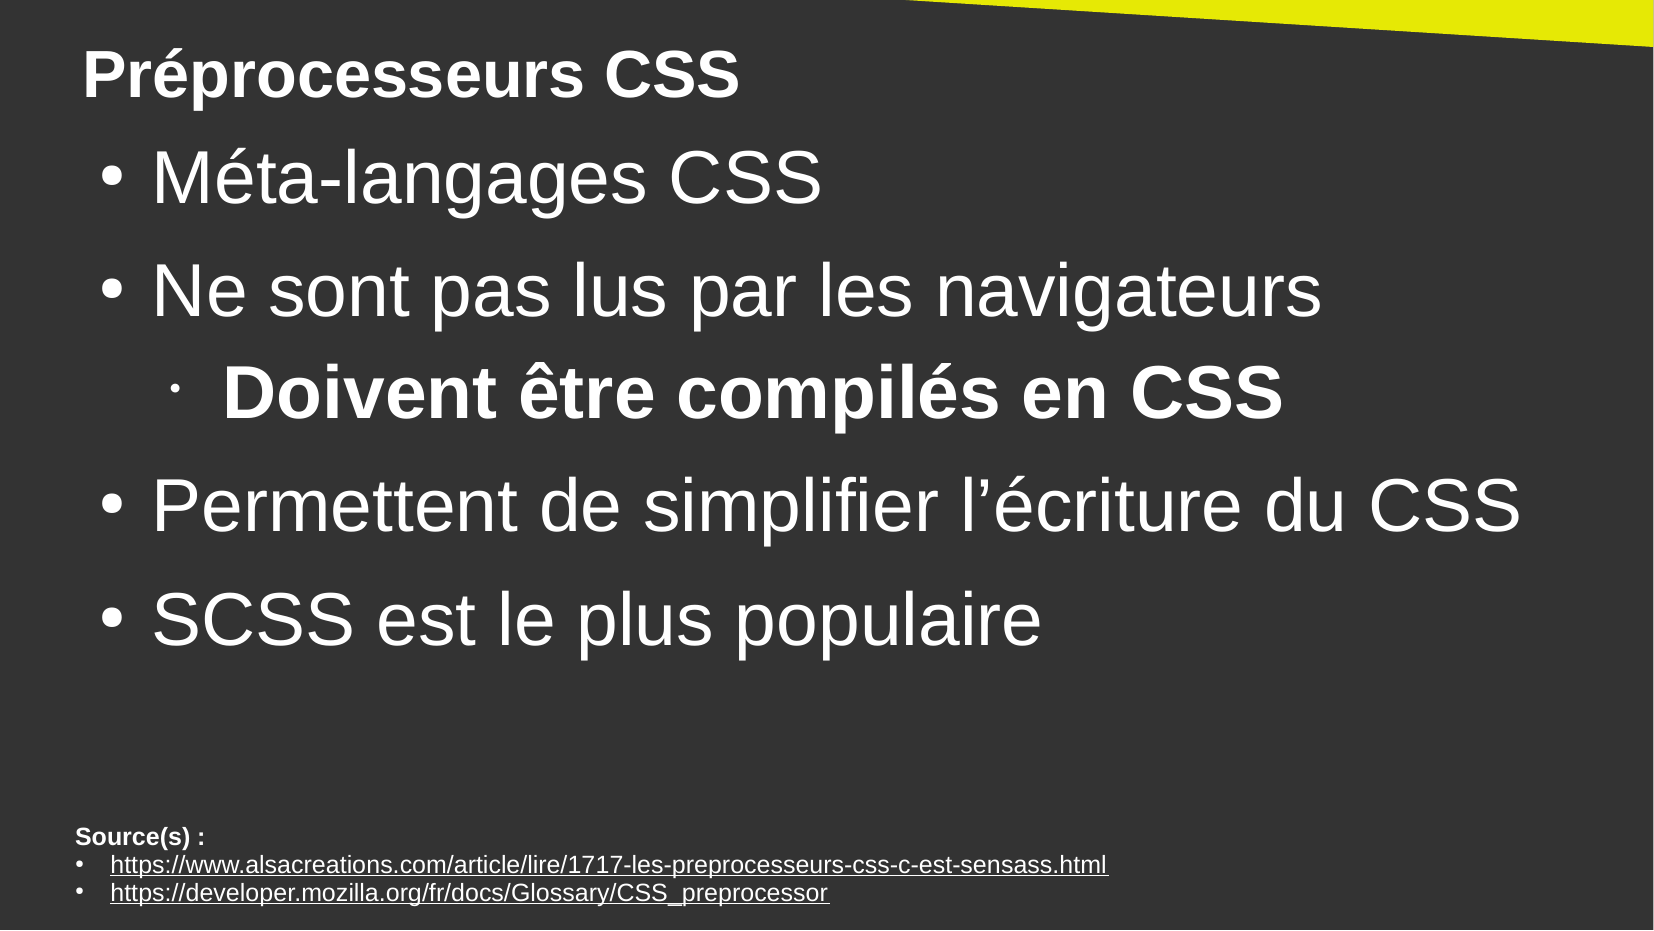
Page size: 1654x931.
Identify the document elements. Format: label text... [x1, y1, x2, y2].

text_box Source(s) : https://www.alsacreations.com/article/lire/1717-les-preprocesseurs-css-c-est-sensass.html https://developer.mozilla.org/fr/docs/Glossary/CSS_preprocessor [60, 814, 1546, 929]
title Préprocesseurs CSS [82, 37, 1571, 114]
list Méta-langages CSS Ne sont pas lus par les navigateurs Doivent être compilés en CSS Permettent de simplifier l’écriture du CSS SCSS est le plus populaire [80, 135, 1620, 709]
text_box [905, 0, 1654, 48]
